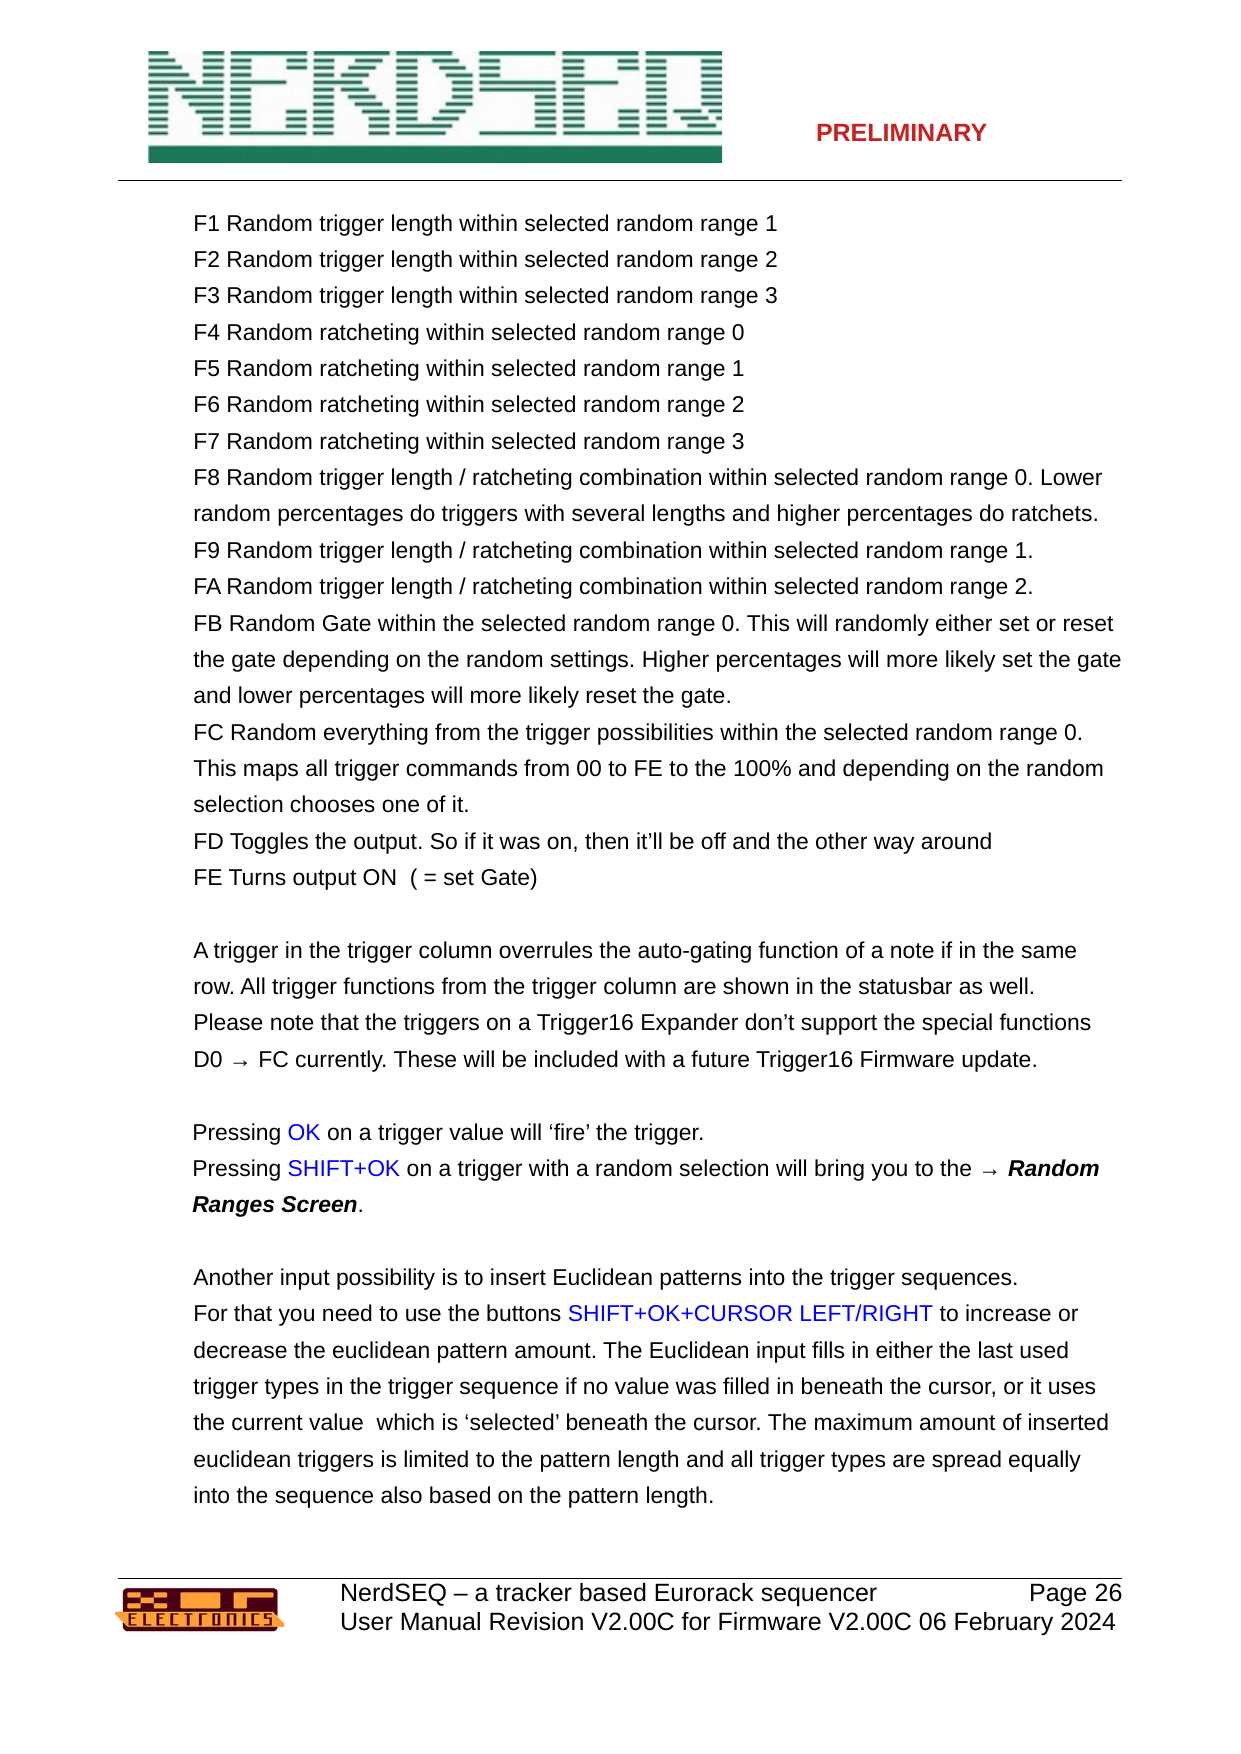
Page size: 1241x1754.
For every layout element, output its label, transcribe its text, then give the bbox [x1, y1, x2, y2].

text F4 Random ratcheting within selected random range 0 [118, 319, 1122, 345]
text FE Turns output ON ( = set Gate) [118, 864, 1122, 890]
text Pressing SHIFT+OK on a trigger with a random selection will bring you to the → Random Ranges Screen. [192, 1155, 1122, 1217]
text F3 Random trigger length within selected random range 3 [118, 282, 1122, 309]
text A trigger in the trigger column overrules the auto-gating function of a note if in the same row. All trigger functions from the trigger column are shown in the statusbar as well. [118, 937, 1122, 999]
text FA Random trigger length / ratcheting combination within selected random range 2. [118, 573, 1122, 599]
text FC Random everything from the trigger possibilities within the selected random range 0. This maps all trigger commands from 00 to FE to the 100% and depending on the random selection chooses one of it. [118, 718, 1122, 818]
picture [115, 1584, 285, 1634]
text F7 Random ratcheting within selected random range 3 [118, 428, 1122, 454]
text Please note that the triggers on a Trigger16 Expander don’t support the special functions D0 → FC currently. These will be included with a future Trigger16 Firmware update. [118, 1009, 1122, 1072]
text F1 Random trigger length within selected random range 1 [118, 209, 1122, 236]
text F5 Random ratcheting within selected random range 1 [118, 355, 1122, 381]
picture [148, 51, 723, 163]
text F2 Random trigger length within selected random range 2 [118, 246, 1122, 272]
text FB Random Gate within the selected random range 0. This will randomly either set or reset the gate depending on the random settings. Higher percentages will more likely set the gate and lower percentages will more likely reset the gate. [118, 609, 1122, 708]
text F6 Random ratcheting within selected random range 2 [118, 391, 1122, 418]
text F9 Random trigger length / ratcheting combination within selected random range 1. [118, 537, 1122, 563]
text F8 Random trigger length / ratcheting combination within selected random range 0. Lower random percentages do triggers with several lengths and higher percentages do ratchets. [118, 464, 1122, 527]
text Another input possibility is to insert Euclidean patterns into the trigger sequences. [118, 1264, 1122, 1290]
text For that you need to use the buttons SHIFT+OK+CURSOR LEFT/RIGHT to increase or decrease the euclidean pattern amount. The Euclidean input fills in either the last used trigger types in the trigger sequence if no value was filled in beneath the cursor, or it uses the current value which is ‘selected’ beneath the cursor. The maximum amount of inserted euclidean triggers is limited to the pattern length and all trigger types are spread equally into the sequence also based on the pattern length. [193, 1300, 1122, 1508]
text FD Toggles the output. So if it was on, then it’ll be off and the other way around [118, 828, 1122, 854]
text Pressing OK on a trigger value will ‘fire’ the trigger. [192, 1118, 1122, 1145]
